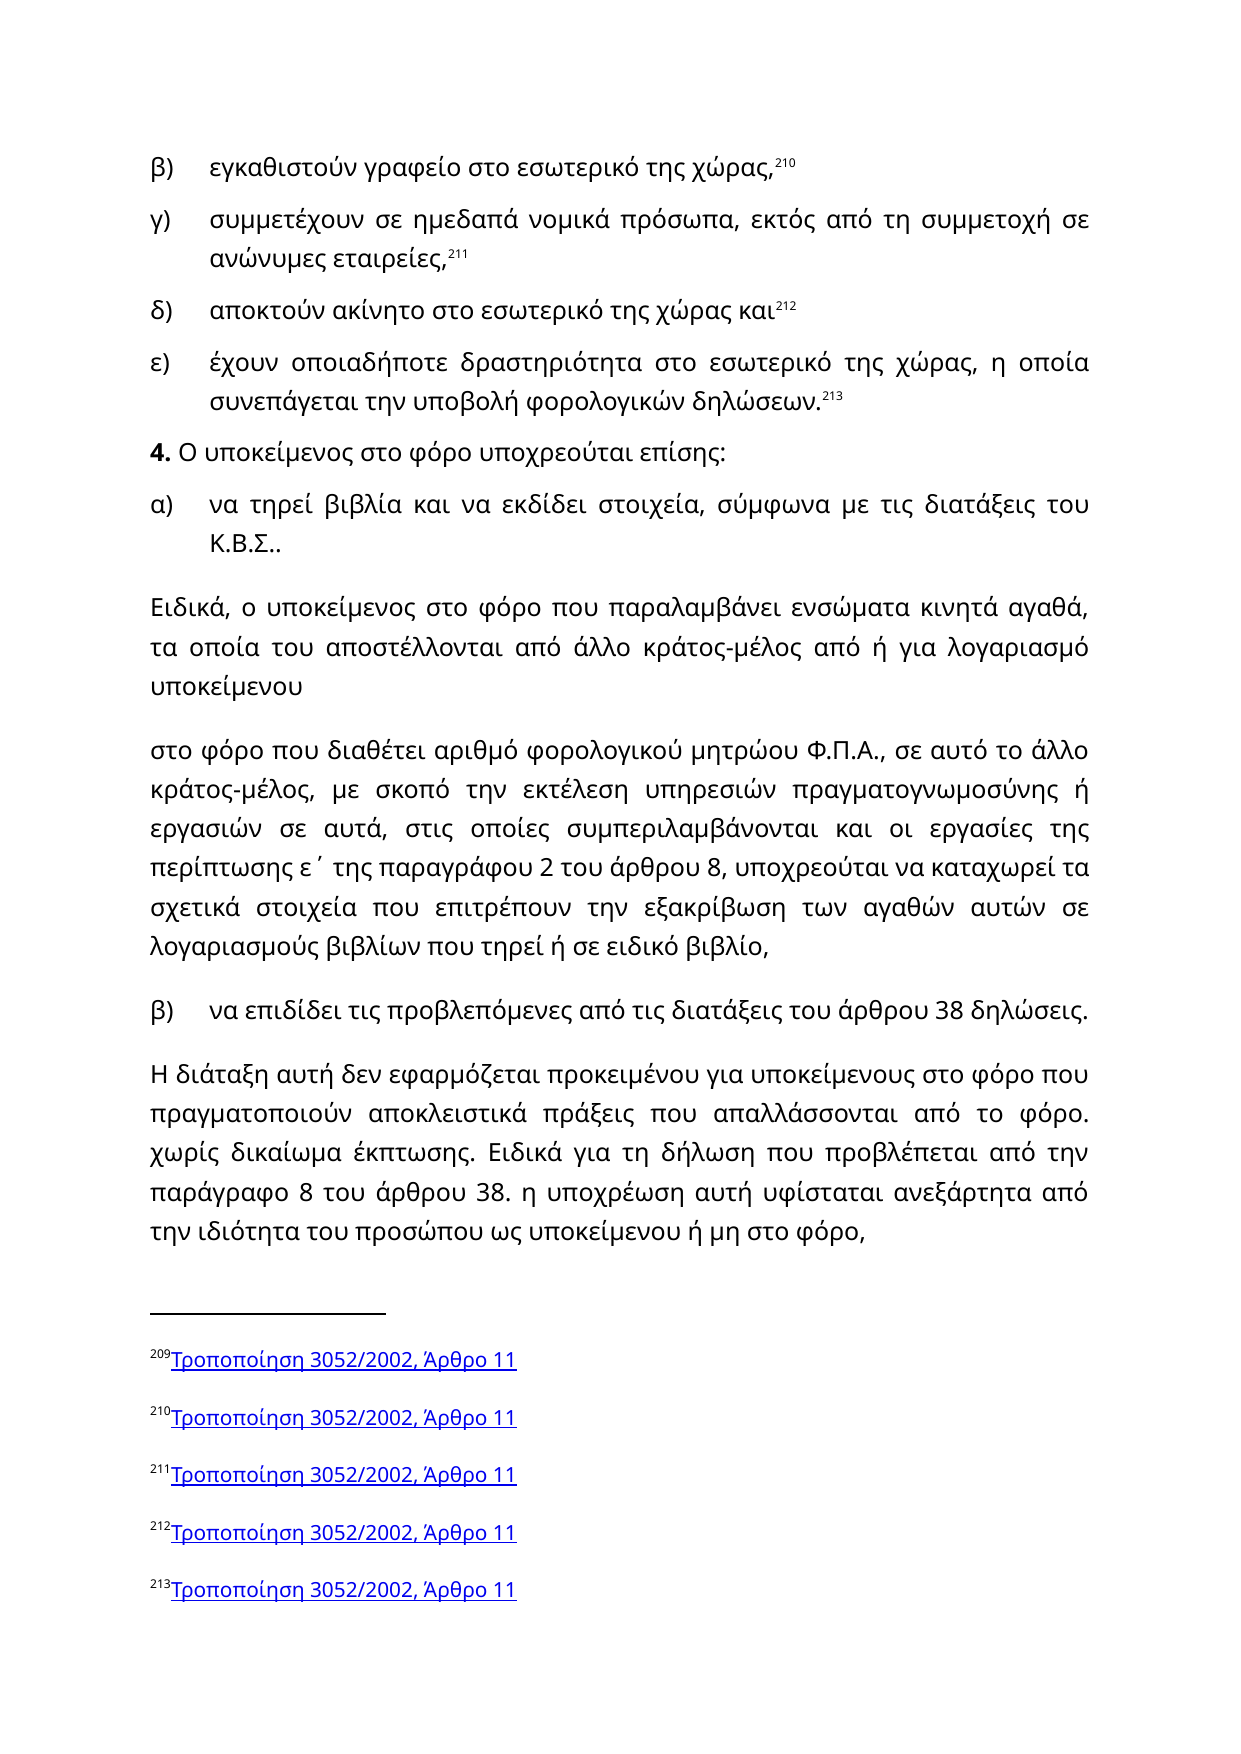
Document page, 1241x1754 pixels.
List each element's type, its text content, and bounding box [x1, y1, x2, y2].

text Ειδικά, ο υποκείμενος στο φόρο που παραλαμβάνει ενσώματα κινητά αγαθά, τα οποία του αποστέλλονται από άλλο κράτος-μέλος από ή για λογαριασμό υποκείμενου [150, 590, 1090, 702]
text Τροποποίηση 3052/2002, Άρθρο 11 [150, 1403, 1090, 1431]
text Τροποποίηση 3052/2002, Άρθρο 11 [150, 1576, 1090, 1604]
list β) εγκαθιστούν γραφείο στο εσωτερικό της χώρας, [150, 150, 1090, 184]
text 4. O υποκείμενος στο φόρο υποχρεούται επίσης: [150, 435, 1090, 469]
text Τροποποίηση 3052/2002, Άρθρο 11 [150, 1345, 1090, 1373]
text στο φόρο που διαθέτει αριθμό φορολογικού μητρώου Φ.Π.Α., σε αυτό το άλλο κράτος-μέλος, με σκοπό την εκτέλεση υπηρεσιών πραγματογνωμοσύνης ή εργασιών σε αυτά, στις οποίες συμπεριλαμβάνονται και οι εργασίες της περίπτωσης ε΄ της παραγράφου 2 του άρθρου 8, υποχρεούται να καταχωρεί τα σχετικά στοιχεία που επιτρέπουν την εξακρίβωση των αγαθών αυτών σε λογαριασμούς βιβλίων που τηρεί ή σε ειδικό βιβλίο, [150, 732, 1090, 962]
list δ) αποκτούν ακίνητο στο εσωτερικό της χώρας και [150, 292, 1090, 327]
text Τροποποίηση 3052/2002, Άρθρο 11 [150, 1460, 1090, 1489]
list γ) συμμετέχουν σε ημεδαπά νομικά πρόσωπα, εκτός από τη συμμετοχή σε ανώνυμες εταιρείες, [150, 202, 1090, 275]
list ε) έχουν οποιαδήποτε δραστηριότητα στο εσωτερικό της χώρας, η οποία συνεπάγεται την υποβολή φορολογικών δηλώσεων. [150, 344, 1090, 417]
list β) να επιδίδει τις προβλεπόμενες από τις διατάξεις του άρθρου 38 δηλώσεις. [150, 992, 1090, 1027]
list α) να τηρεί βιβλία και να εκδίδει στοιχεία, σύμφωνα με τις διατάξεις του Κ.Β.Σ.. [150, 487, 1090, 560]
text Η διάταξη αυτή δεν εφαρμόζεται προκειμένου για υποκείμενους στο φόρο που πραγματοποιούν αποκλειστικά πράξεις που απαλλάσσονται από το φόρο. χωρίς δικαίωμα έκπτωσης. Ειδικά για τη δήλωση που προβλέπεται από την παράγραφο 8 του άρθρου 38. η υποχρέωση αυτή υφίσταται ανεξάρτητα από την ιδιότητα του προσώπου ως υποκείμενου ή μη στο φόρο, [150, 1057, 1090, 1247]
text Τροποποίηση 3052/2002, Άρθρο 11 [150, 1518, 1090, 1546]
